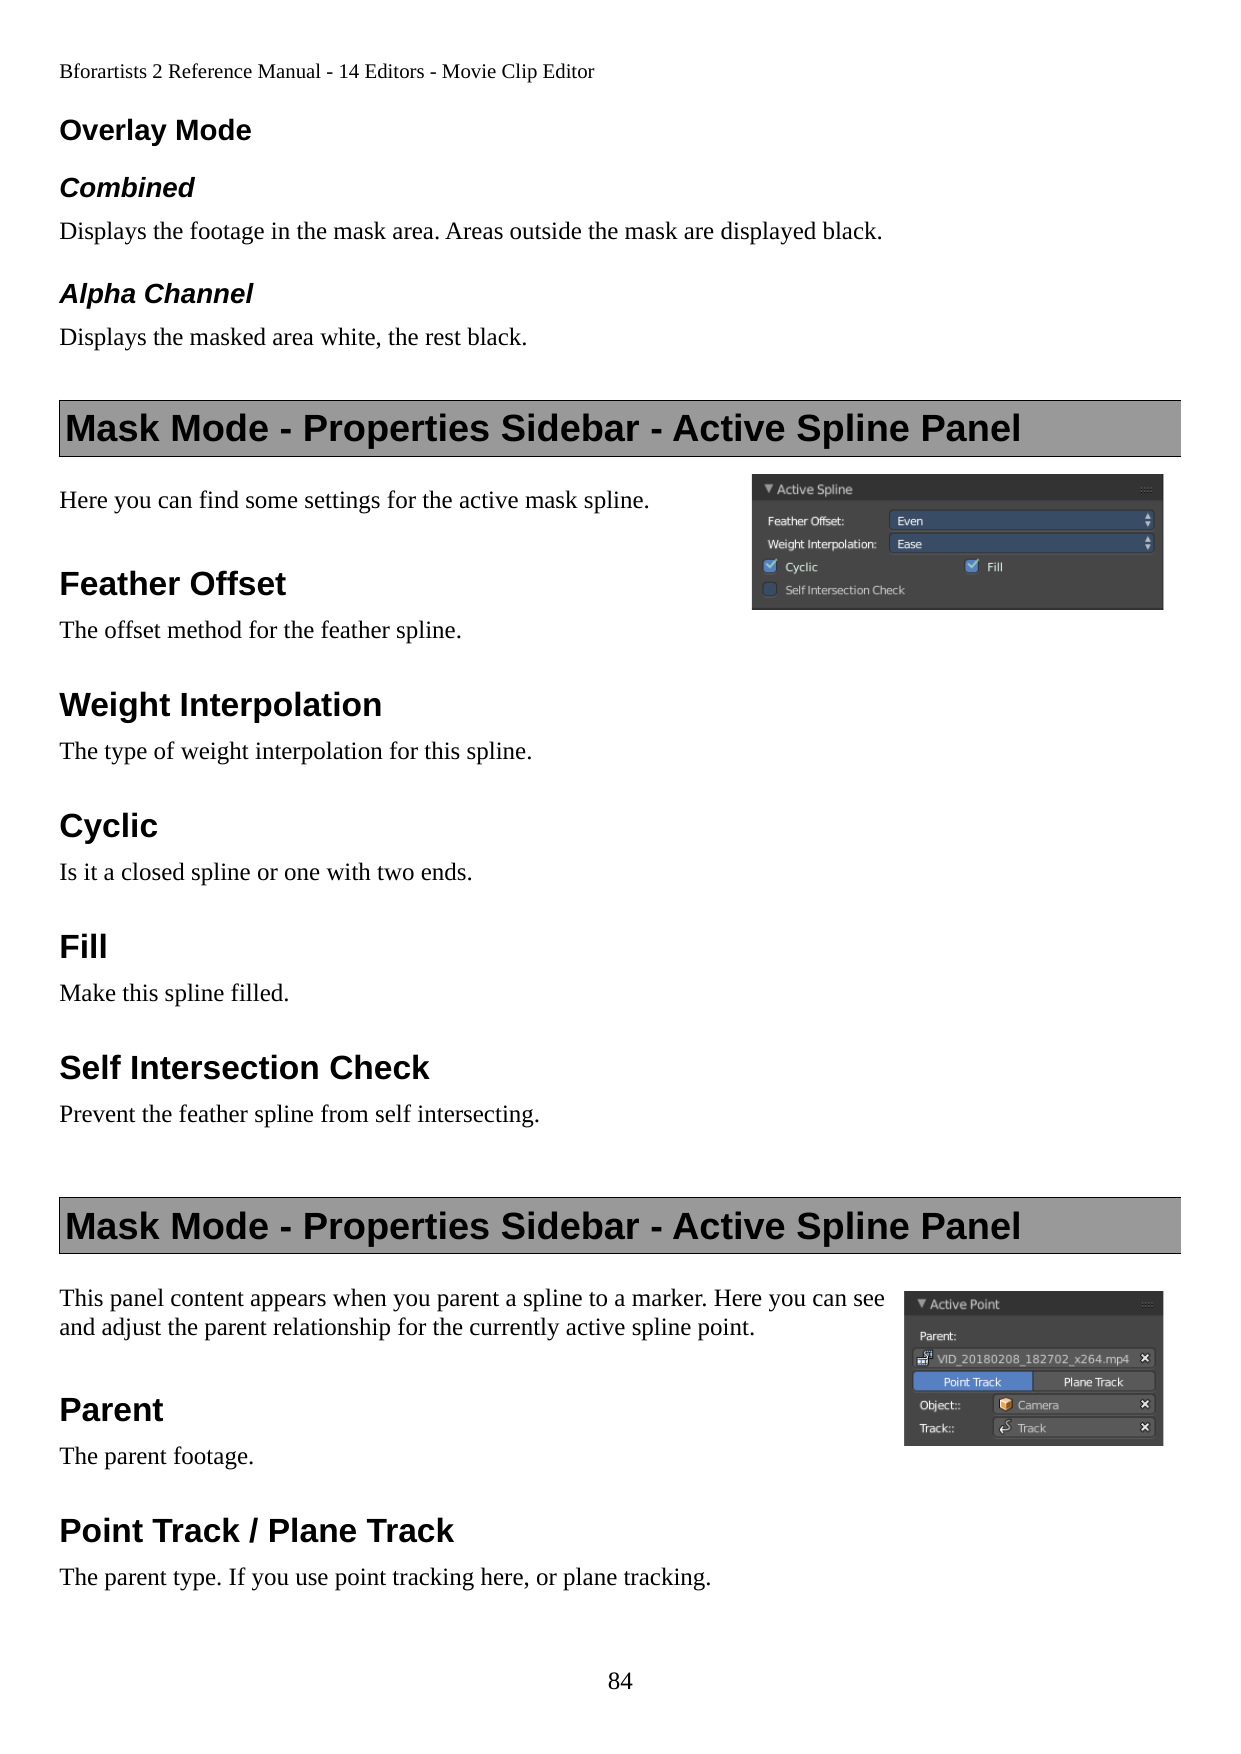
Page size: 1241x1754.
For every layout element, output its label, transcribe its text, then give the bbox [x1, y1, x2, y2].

subtitle Cyclic [59, 806, 1181, 844]
text Prevent the feather spline from self intersecting. [59, 1099, 1181, 1128]
text The parent footage. [59, 1441, 1181, 1470]
picture [751, 474, 1164, 610]
text This panel content appears when you parent a spline to a marker. Here you can see and adjust the parent relationship for the currently active spline point. [59, 1283, 1181, 1341]
text Displays the masked area white, the rest black. [59, 322, 1181, 350]
subtitle Self Intersection Check [59, 1048, 1181, 1087]
text Make this spline filled. [59, 978, 1181, 1007]
text Displays the footage in the mask area. Areas outside the mask are displayed black. [59, 216, 1181, 244]
picture [904, 1291, 1164, 1446]
table_header Mask Mode - Properties Sidebar - Active Spline Panel [60, 1198, 1181, 1253]
subtitle Alpha Channel [59, 277, 1181, 309]
text The parent type. If you use point tracking here, or plane tracking. [59, 1562, 1181, 1591]
subtitle Parent [59, 1390, 904, 1429]
text The type of weight interpolation for this spline. [59, 736, 1181, 765]
subtitle [1164, 564, 1181, 602]
subtitle Weight Interpolation [59, 685, 1181, 723]
table_header Mask Mode - Properties Sidebar - Active Spline Panel [60, 401, 1181, 456]
subtitle [1164, 1390, 1181, 1429]
subtitle Overlay Mode [59, 113, 1181, 146]
text Is it a closed spline or one with two ends. [59, 857, 1181, 886]
subtitle Point Track / Plane Track [59, 1511, 1181, 1550]
text Here you can find some settings for the active mask spline. [59, 485, 751, 514]
subtitle Combined [59, 171, 1181, 203]
subtitle Feather Offset [59, 564, 751, 602]
subtitle Fill [59, 927, 1181, 966]
text The offset method for the feather spline. [59, 615, 1181, 644]
